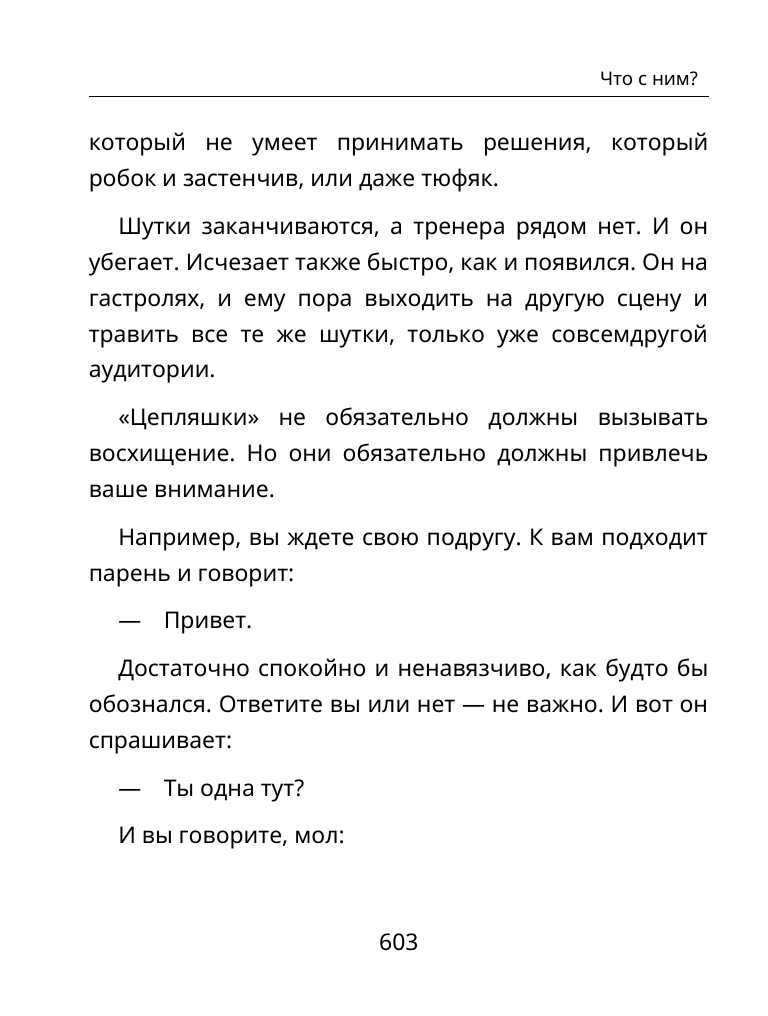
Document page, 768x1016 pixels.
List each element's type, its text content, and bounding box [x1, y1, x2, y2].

text Достаточно спокойно и ненавязчиво, как будто бы обознался. Ответите вы или нет — не важно. И вот он спрашивает: [88, 652, 709, 755]
text который не умеет принимать решения, который робок и застенчив, или даже тюфяк. [88, 126, 709, 193]
text Шутки заканчиваются, а тренера рядом нет. И он убегает. Исчезает также быстро, как и появился. Он на гастролях, и ему пора выходить на другую сцену и травить все те же шутки, только уже совсемдругой аудитории. [88, 210, 709, 385]
text И вы говорите, мол: [88, 819, 709, 851]
text Например, вы ждете свою подругу. К вам подходит парень и говорит: [88, 521, 709, 588]
text «Цепляшки» не обязательно должны вызывать восхищение. Но они обязательно должны привлечь ваше внимание. [88, 401, 709, 504]
list Привет. [88, 604, 709, 636]
list Ты одна тут? [88, 772, 709, 803]
